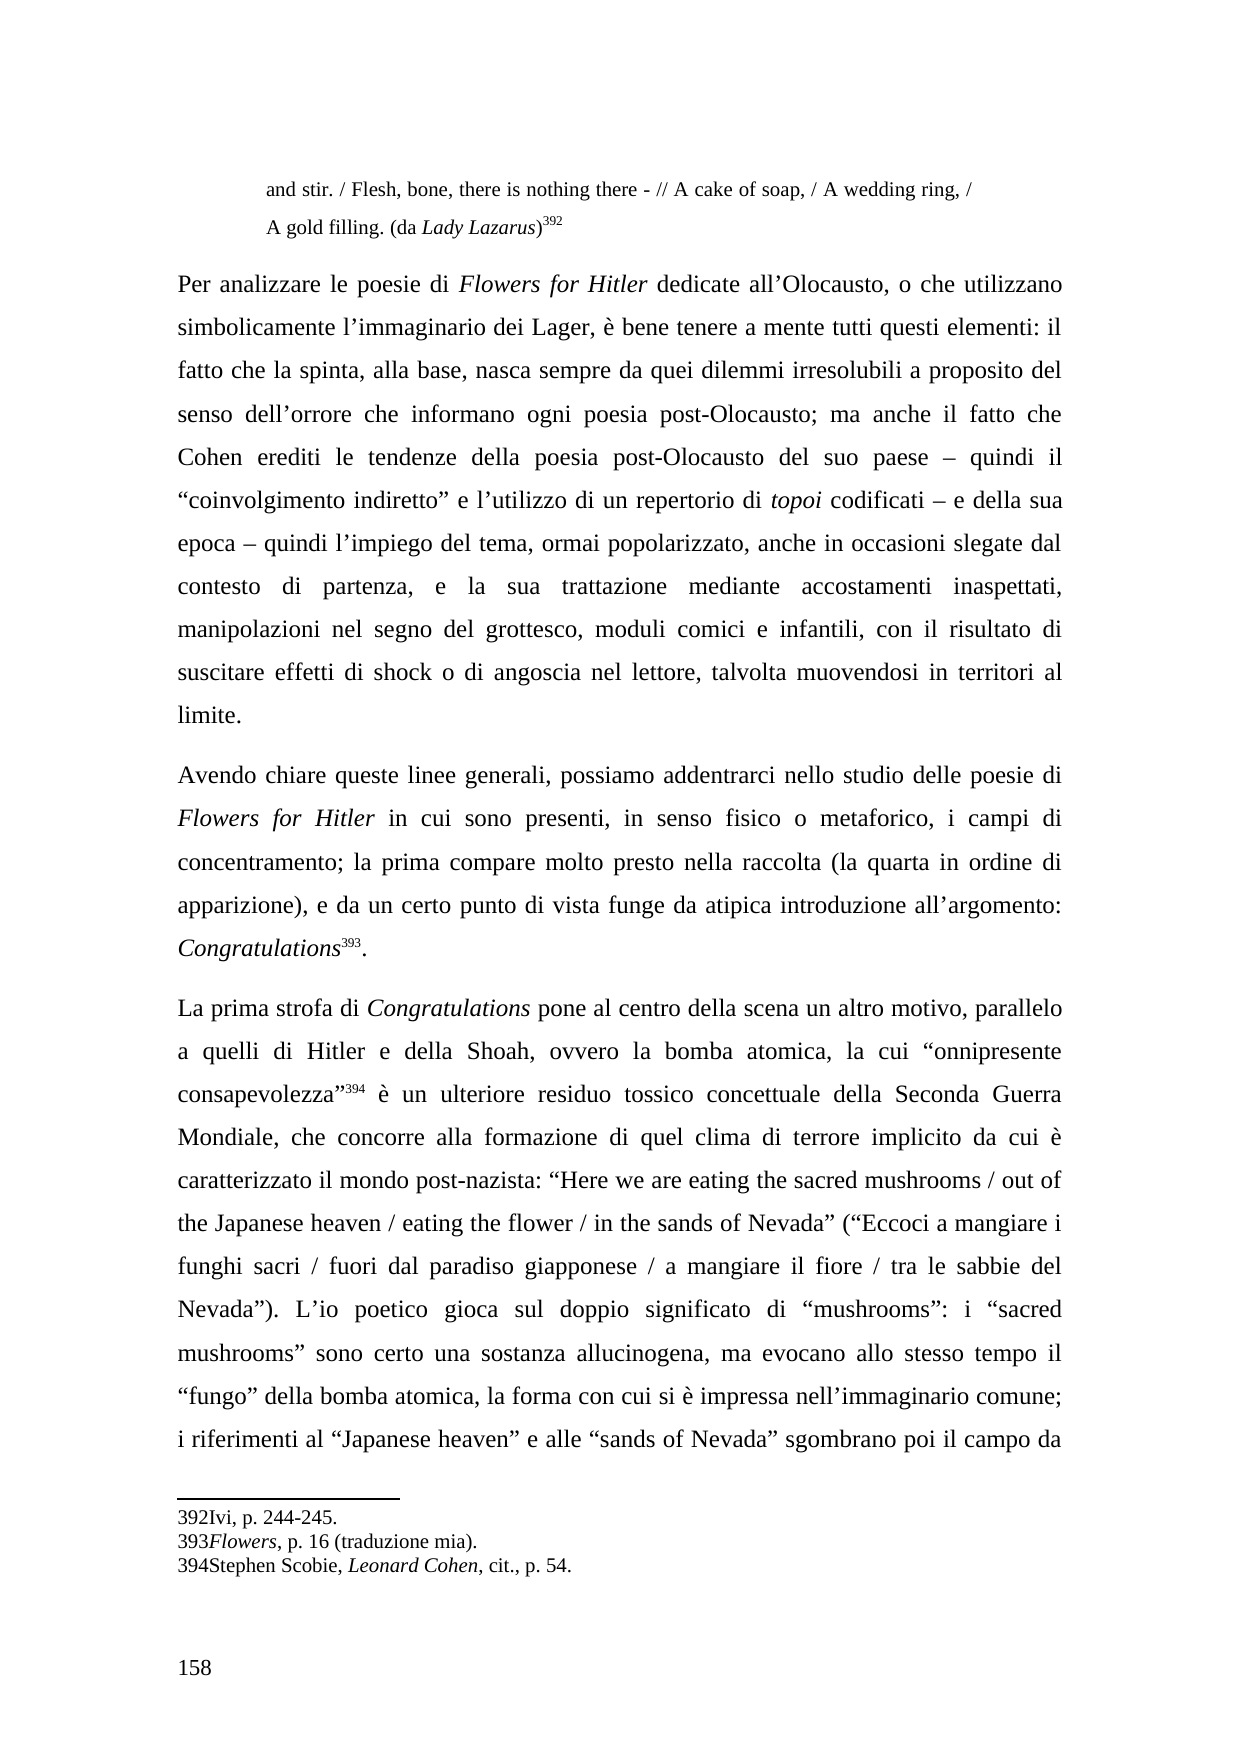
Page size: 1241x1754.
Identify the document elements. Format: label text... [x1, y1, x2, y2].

text Avendo chiare queste linee generali, possiamo addentrarci nello studio delle poesie di Flowers for Hitler in cui sono presenti, in senso fisico o metaforico, i campi di concentramento; la prima compare molto presto nella raccolta (la quarta in ordine di apparizione), e da un certo punto di vista funge da atipica introduzione all’argomento: Congratulations. [177, 760, 1063, 962]
text Per analizzare le poesie di Flowers for Hitler dedicate all’Olocausto, o che utilizzano simbolicamente l’immaginario dei Lager, è bene tenere a mente tutti questi elementi: il fatto che la spinta, alla base, nasca sempre da quei dilemmi irresolubili a proposito del senso dell’orrore che informano ogni poesia post-Olocausto; ma anche il fatto che Cohen erediti le tendenze della poesia post-Olocausto del suo paese – quindi il “coinvolgimento indiretto” e l’utilizzo di un repertorio di topoi codificati – e della sua epoca – quindi l’impiego del tema, ormai popolarizzato, anche in occasioni slegate dal contesto di partenza, e la sua trattazione mediante accostamenti inaspettati, manipolazioni nel segno del grottesco, moduli comici e infantili, con il risultato di suscitare effetti di shock o di angoscia nel lettore, talvolta muovendosi in territori al limite. [177, 269, 1063, 729]
text Stephen Scobie, Leonard Cohen, cit., p. 54. [177, 1553, 1063, 1577]
text La prima strofa di Congratulations pone al centro della scena un altro motivo, parallelo a quelli di Hitler e della Shoah, ovvero la bomba atomica, la cui “onnipresente consapevolezza” è un ulteriore residuo tossico concettuale della Seconda Guerra Mondiale, che concorre alla formazione di quel clima di terrore implicito da cui è caratterizzato il mondo post-nazista: “Here we are eating the sacred mushrooms / out of the Japanese heaven / eating the flower / in the sands of Nevada” (“Eccoci a mangiare i funghi sacri / fuori dal paradiso giapponese / a mangiare il fiore / tra le sabbie del Nevada”). L’io poetico gioca sul doppio significato di “mushrooms”: i “sacred mushrooms” sono certo una sostanza allucinogena, ma evocano allo stesso tempo il “fungo” della bomba atomica, la forma con cui si è impressa nell’immaginario comune; i riferimenti al “Japanese heaven” e alle “sands of Nevada” sgombrano poi il campo da [177, 993, 1063, 1453]
text Ivi, p. 244-245. [177, 1504, 1063, 1529]
text and stir. / Flesh, bone, there is nothing there - // A cake of soap, / A wedding ring, / A gold filling. (da Lady Lazarus) [266, 177, 974, 239]
text Flowers, p. 16 (traduzione mia). [177, 1529, 1063, 1553]
